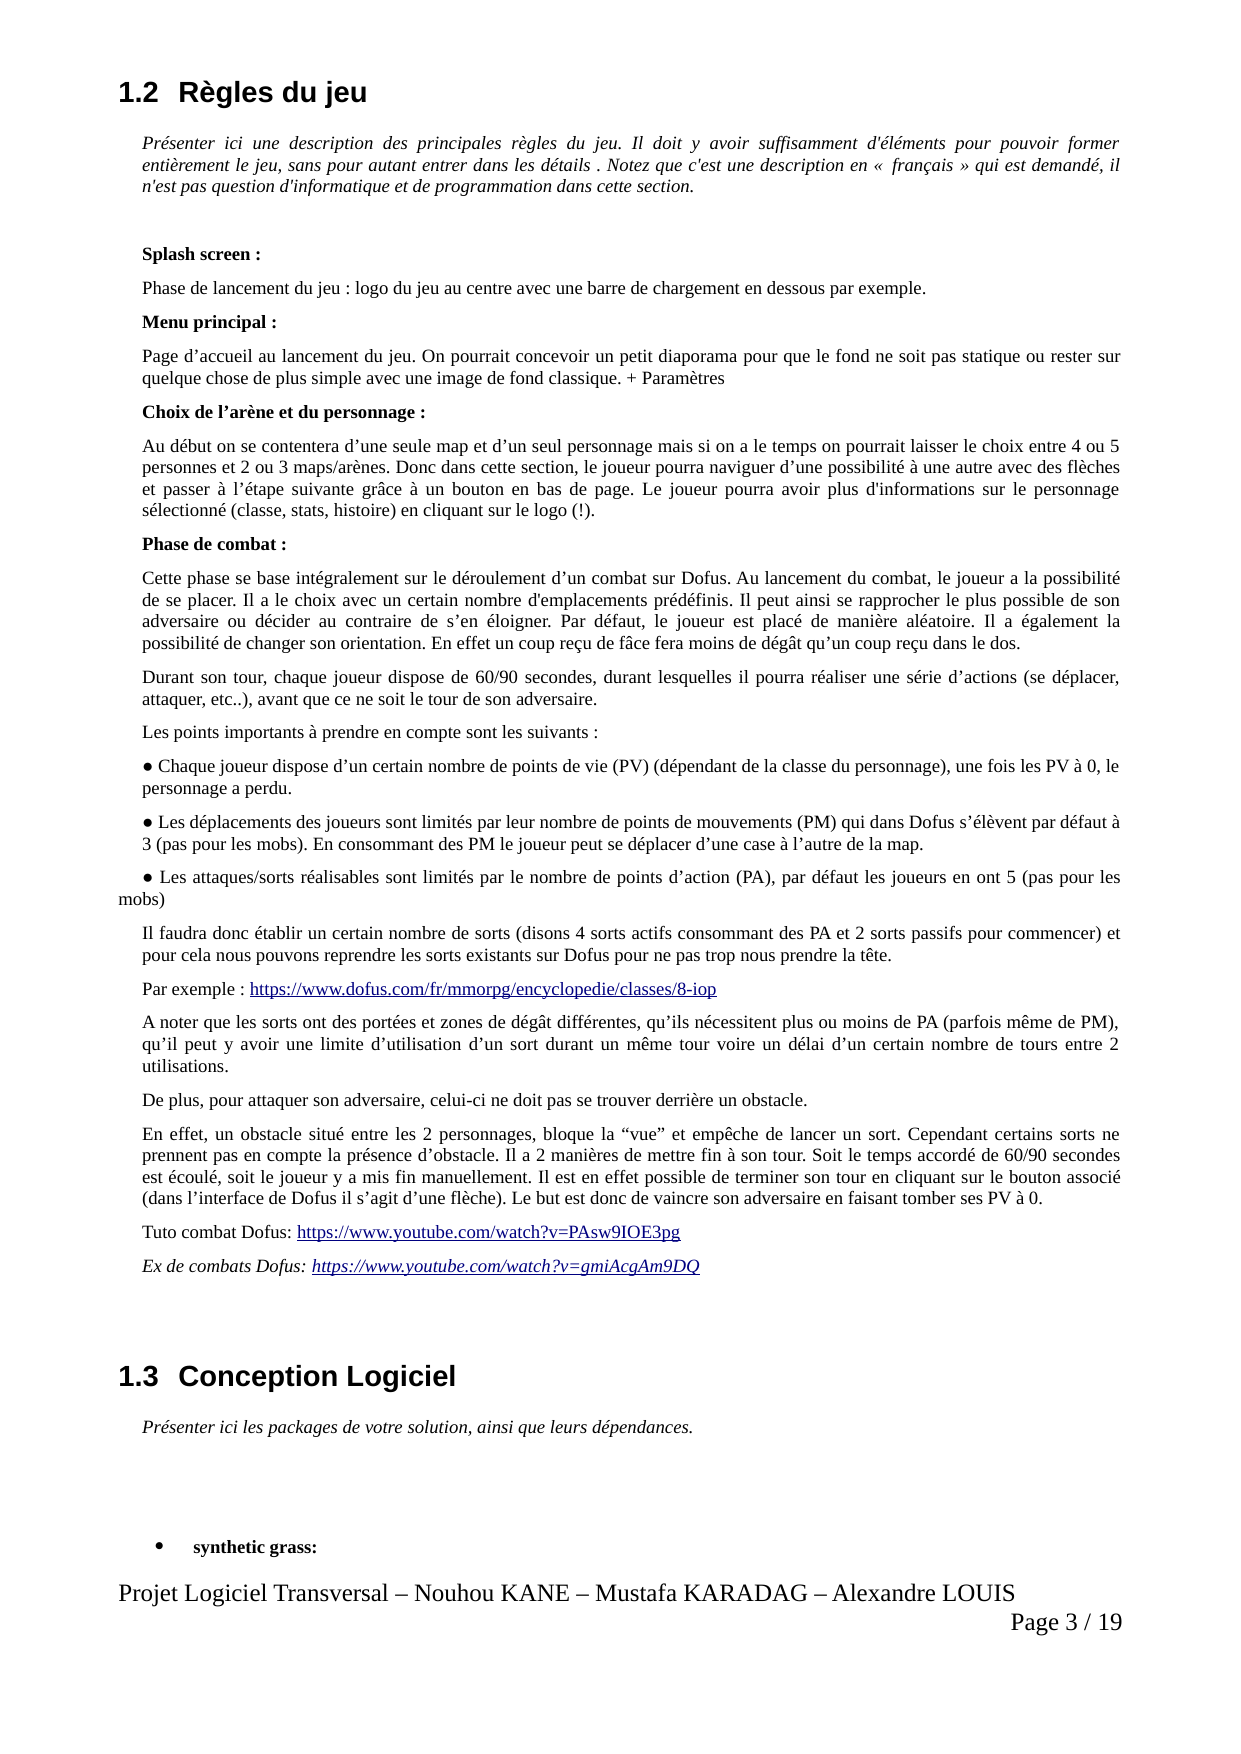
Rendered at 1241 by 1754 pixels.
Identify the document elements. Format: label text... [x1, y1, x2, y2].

text De plus, pour attaquer son adversaire, celui-ci ne doit pas se trouver derrière un obstacle. [142, 1088, 1122, 1110]
text Il faudra donc établir un certain nombre de sorts (disons 4 sorts actifs consommant des PA et 2 sorts passifs pour commencer) et pour cela nous pouvons reprendre les sorts existants sur Dofus pour ne pas trop nous prendre la tête. [142, 922, 1122, 965]
text Choix de l’arène et du personnage : [142, 401, 1122, 422]
text Au début on se contentera d’une seule map et d’un seul personnage mais si on a le temps on pourrait laisser le choix entre 4 ou 5 personnes et 2 ou 3 maps/arènes. Donc dans cette section, le joueur pourra naviguer d’une possibilité à une autre avec des flèches et passer à l’étape suivante grâce à un bouton en bas de page. Le joueur pourra avoir plus d'informations sur le personnage sélectionné (classe, stats, histoire) en cliquant sur le logo (!). [142, 434, 1122, 521]
text En effet, un obstacle situé entre les 2 personnages, bloque la “vue” et empêche de lancer un sort. Cependant certains sorts ne prennent pas en compte la présence d’obstacle. Il a 2 manières de mettre fin à son tour. Soit le temps accordé de 60/90 secondes est écoulé, soit le joueur y a mis fin manuellement. Il est en effet possible de terminer son tour en cliquant sur le bouton associé (dans l’interface de Dofus il s’agit d’une flèche). Le but est donc de vaincre son adversaire en faisant tomber ses PV à 0. [142, 1122, 1122, 1209]
text Par exemple : https://www.dofus.com/fr/mmorpg/encyclopedie/classes/8-iop [142, 977, 1122, 999]
text Durant son tour, chaque joueur dispose de 60/90 secondes, durant lesquelles il pourra réaliser une série d’actions (se déplacer, attaquer, etc..), avant que ce ne soit le tour de son adversaire. [142, 666, 1122, 709]
text Phase de combat : [142, 533, 1122, 555]
subtitle Conception Logiciel [118, 1359, 1122, 1393]
text Présenter ici une description des principales règles du jeu. Il doit y avoir suffisamment d'éléments pour pouvoir former entièrement le jeu, sans pour autant entrer dans les détails . Notez que c'est une description en « français » qui est demandé, il n'est pas question d'informatique et de programmation dans cette section. [142, 132, 1122, 197]
text Tuto combat Dofus: https://www.youtube.com/watch?v=PAsw9IOE3pg [142, 1221, 1122, 1243]
text Splash screen : [142, 243, 1122, 265]
text Cette phase se base intégralement sur le déroulement d’un combat sur Dofus. Au lancement du combat, le joueur a la possibilité de se placer. Il a le choix avec un certain nombre d'emplacements prédéfinis. Il peut ainsi se rapprocher le plus possible de son adversaire ou décider au contraire de s’en éloigner. Par défaut, le joueur est placé de manière aléatoire. Il a également la possibilité de changer son orientation. En effet un coup reçu de fâce fera moins de dégât qu’un coup reçu dans le dos. [142, 567, 1122, 653]
text Présenter ici les packages de votre solution, ainsi que leurs dépendances. [142, 1416, 1122, 1438]
text Page d’accueil au lancement du jeu. On pourrait concevoir un petit diaporama pour que le fond ne soit pas statique ou rester sur quelque chose de plus simple avec une image de fond classique. + Paramètres [142, 345, 1122, 388]
text Ex de combats Dofus: https://www.youtube.com/watch?v=gmiAcgAm9DQ [142, 1255, 1122, 1277]
text ● Chaque joueur dispose d’un certain nombre de points de vie (PV) (dépendant de la classe du personnage), une fois les PV à 0, le personnage a perdu. [142, 755, 1122, 798]
list synthetic grass: [156, 1536, 1122, 1558]
text Menu principal : [142, 311, 1122, 333]
text ● Les attaques/sorts réalisables sont limités par le nombre de points d’action (PA), par défaut les joueurs en ont 5 (pas pour les mobs) [118, 866, 1122, 909]
text Phase de lancement du jeu : logo du jeu au centre avec une barre de chargement en dessous par exemple. [142, 277, 1122, 299]
text ● Les déplacements des joueurs sont limités par leur nombre de points de mouvements (PM) qui dans Dofus s’élèvent par défaut à 3 (pas pour les mobs). En consommant des PM le joueur peut se déplacer d’une case à l’autre de la map. [142, 811, 1122, 854]
subtitle Règles du jeu [118, 75, 1122, 108]
text A noter que les sorts ont des portées et zones de dégât différentes, qu’ils nécessitent plus ou moins de PA (parfois même de PM), qu’il peut y avoir une limite d’utilisation d’un sort durant un même tour voire un délai d’un certain nombre de tours entre 2 utilisations. [142, 1011, 1122, 1076]
text Les points importants à prendre en compte sont les suivants : [142, 721, 1122, 743]
